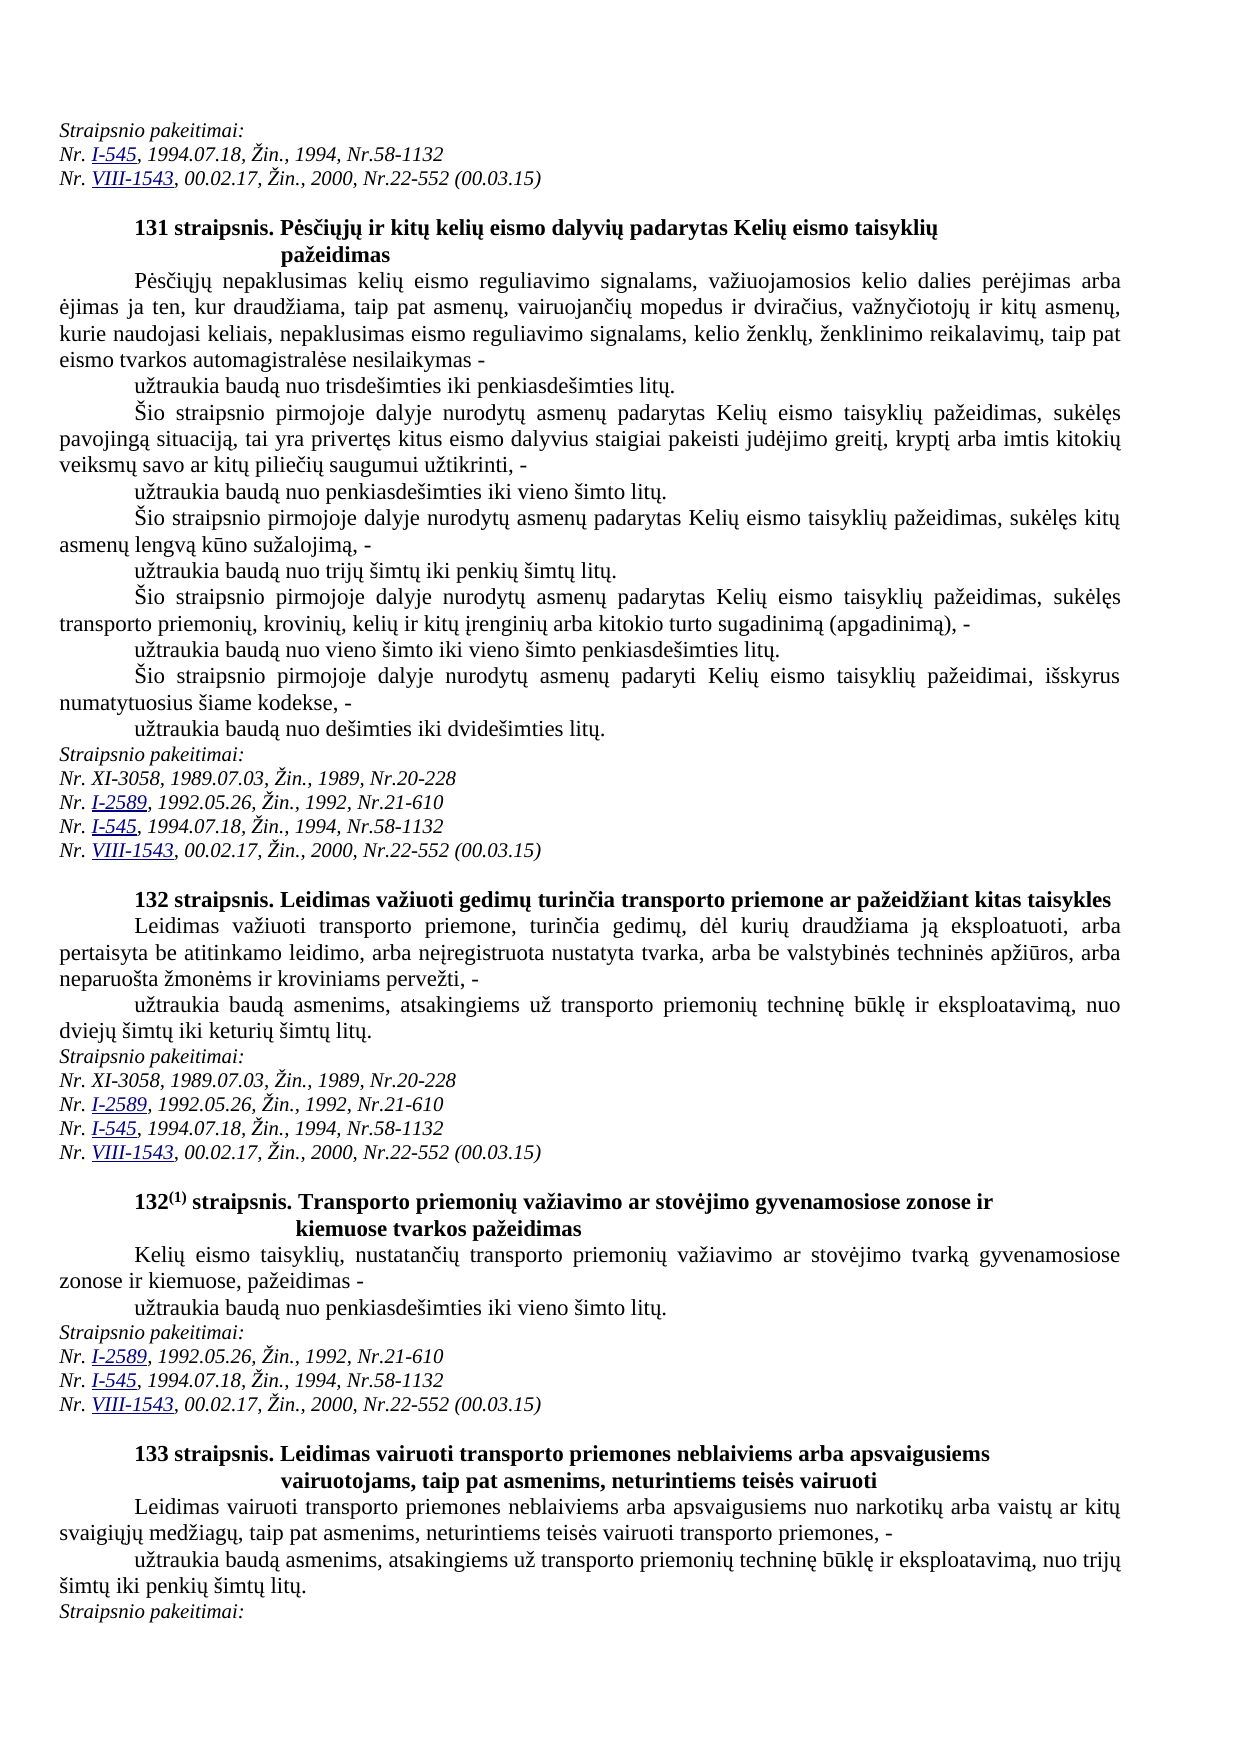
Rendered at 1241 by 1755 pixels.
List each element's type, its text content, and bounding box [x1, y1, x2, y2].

text pažeidimas [281, 241, 1122, 267]
text Nr. I-545, 1994.07.18, Žin., 1994, Nr.58-1132 [59, 142, 1122, 166]
text Nr. I-545, 1994.07.18, Žin., 1994, Nr.58-1132 [59, 1116, 1122, 1140]
text užtraukia baudą nuo trisdešimties iki penkiasdešimties litų. [59, 372, 1122, 399]
text Nr. VIII-1543, 00.02.17, Žin., 2000, Nr.22-552 (00.03.15) [59, 838, 1122, 862]
text 133 straipsnis. Leidimas vairuoti transporto priemones neblaiviems arba apsvaigusiems [134, 1440, 1122, 1467]
text užtraukia baudą asmenims, atsakingiems už transporto priemonių techninę būklę ir eksploatavimą, nuo dviejų šimtų iki keturių šimtų litų. [59, 991, 1122, 1044]
text Nr. I-2589, 1992.05.26, Žin., 1992, Nr.21-610 [59, 789, 1122, 814]
text Nr. I-545, 1994.07.18, Žin., 1994, Nr.58-1132 [59, 814, 1122, 838]
text užtraukia baudą nuo dešimties iki dvidešimties litų. [59, 715, 1122, 741]
text užtraukia baudą asmenims, atsakingiems už transporto priemonių techninę būklę ir eksploatavimą, nuo trijų šimtų iki penkių šimtų litų. [59, 1546, 1122, 1598]
text užtraukia baudą nuo penkiasdešimties iki vieno šimto litų. [59, 478, 1122, 504]
text kiemuose tvarkos pažeidimas [295, 1215, 1122, 1241]
text Kelių eismo taisyklių, nustatančių transporto priemonių važiavimo ar stovėjimo tvarką gyvenamosiose zonose ir kiemuose, pažeidimas - [59, 1241, 1122, 1294]
text 132(1) straipsnis. Transporto priemonių važiavimo ar stovėjimo gyvenamosiose zonose ir [134, 1188, 1122, 1215]
text užtraukia baudą nuo penkiasdešimties iki vieno šimto litų. [59, 1294, 1122, 1320]
text Leidimas važiuoti transporto priemone, turinčia gedimų, dėl kurių draudžiama ją eksploatuoti, arba pertaisyta be atitinkamo leidimo, arba neįregistruota nustatyta tvarka, arba be valstybinės techninės apžiūros, arba neparuošta žmonėms ir kroviniams pervežti, - [59, 912, 1122, 991]
text Straipsnio pakeitimai: [59, 741, 1122, 766]
text vairuotojams, taip pat asmenims, neturintiems teisės vairuoti [281, 1467, 1122, 1493]
text Straipsnio pakeitimai: [59, 1598, 1122, 1623]
text užtraukia baudą nuo trijų šimtų iki penkių šimtų litų. [59, 557, 1122, 583]
text Nr. I-2589, 1992.05.26, Žin., 1992, Nr.21-610 [59, 1344, 1122, 1368]
text Straipsnio pakeitimai: [59, 1320, 1122, 1344]
text Šio straipsnio pirmojoje dalyje nurodytų asmenų padarytas Kelių eismo taisyklių pažeidimas, sukėlęs kitų asmenų lengvą kūno sužalojimą, - [59, 504, 1122, 557]
text 131 straipsnis. Pėsčiųjų ir kitų kelių eismo dalyvių padarytas Kelių eismo taisyklių [134, 214, 1122, 241]
text Nr. I-545, 1994.07.18, Žin., 1994, Nr.58-1132 [59, 1368, 1122, 1392]
text užtraukia baudą nuo vieno šimto iki vieno šimto penkiasdešimties litų. [59, 636, 1122, 662]
text Nr. VIII-1543, 00.02.17, Žin., 2000, Nr.22-552 (00.03.15) [59, 1392, 1122, 1416]
text Straipsnio pakeitimai: [59, 1044, 1122, 1068]
text Leidimas vairuoti transporto priemones neblaiviems arba apsvaigusiems nuo narkotikų arba vaistų ar kitų svaigiųjų medžiagų, taip pat asmenims, neturintiems teisės vairuoti transporto priemones, - [59, 1493, 1122, 1546]
text Nr. I-2589, 1992.05.26, Žin., 1992, Nr.21-610 [59, 1092, 1122, 1116]
text 132 straipsnis. Leidimas važiuoti gedimų turinčia transporto priemone ar pažeidžiant kitas taisykles [134, 886, 1122, 912]
text Šio straipsnio pirmojoje dalyje nurodytų asmenų padarytas Kelių eismo taisyklių pažeidimas, sukėlęs transporto priemonių, krovinių, kelių ir kitų įrenginių arba kitokio turto sugadinimą (apgadinimą), - [59, 583, 1122, 636]
text Šio straipsnio pirmojoje dalyje nurodytų asmenų padarytas Kelių eismo taisyklių pažeidimas, sukėlęs pavojingą situaciją, tai yra privertęs kitus eismo dalyvius staigiai pakeisti judėjimo greitį, kryptį arba imtis kitokių veiksmų savo ar kitų piliečių saugumui užtikrinti, - [59, 399, 1122, 478]
text Šio straipsnio pirmojoje dalyje nurodytų asmenų padaryti Kelių eismo taisyklių pažeidimai, išskyrus numatytuosius šiame kodekse, - [59, 662, 1122, 715]
text Pėsčiųjų nepaklusimas kelių eismo reguliavimo signalams, važiuojamosios kelio dalies perėjimas arba ėjimas ja ten, kur draudžiama, taip pat asmenų, vairuojančių mopedus ir dviračius, važnyčiotojų ir kitų asmenų, kurie naudojasi keliais, nepaklusimas eismo reguliavimo signalams, kelio ženklų, ženklinimo reikalavimų, taip pat eismo tvarkos automagistralėse nesilaikymas - [59, 267, 1122, 372]
text Nr. VIII-1543, 00.02.17, Žin., 2000, Nr.22-552 (00.03.15) [59, 1140, 1122, 1164]
text Nr. VIII-1543, 00.02.17, Žin., 2000, Nr.22-552 (00.03.15) [59, 166, 1122, 190]
text Straipsnio pakeitimai: [59, 118, 1122, 142]
text Nr. XI-3058, 1989.07.03, Žin., 1989, Nr.20-228 [59, 766, 1122, 789]
text Nr. XI-3058, 1989.07.03, Žin., 1989, Nr.20-228 [59, 1068, 1122, 1092]
